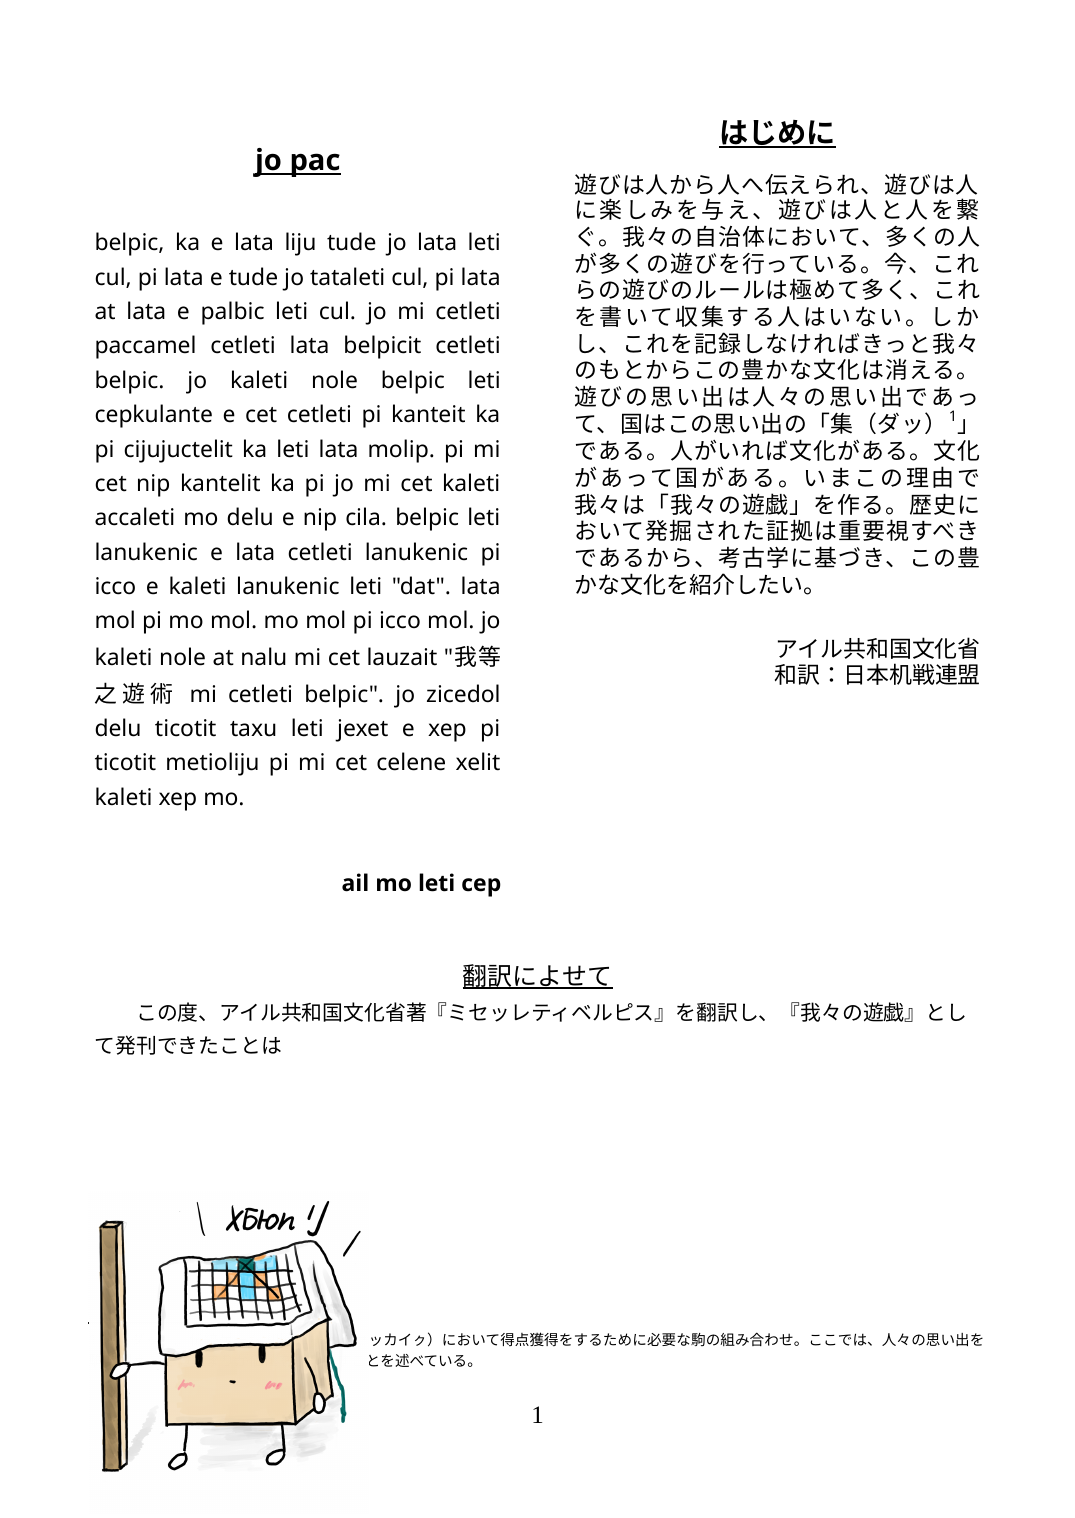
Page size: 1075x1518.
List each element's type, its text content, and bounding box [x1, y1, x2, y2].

table_header はじめに 遊びは人から人へ伝えられ、遊びは人に楽しみを与え、遊びは人と人を繋ぐ。我々の自治体において、多くの人が多くの遊びを行っている。今、これらの遊びのルールは極めて多く、これを書いて収集する人はいない。しかし、これを記録しなければきっと我々のもとからこの豊かな文化は消える。遊びの思い出は人々の思い出であって、国はこの思い出の「集（ダッ）」である。人がいれば文化がある。文化があって国がある。いまこの理由で我々は「我々の遊戯」を作る。歴史において発掘された証拠は重要視すべきであるから、考古学に基づき、この豊かな文化を紹介したい。 アイル共和国文化省 和訳：日本机戦連盟 [569, 90, 986, 907]
table_header [507, 90, 568, 907]
table_header jo pac belpic, ka e lata liju tude jo lata leti cul, pi lata e tude jo tataleti cul, pi lata at lata e palbic leti cul. jo mi cetleti paccamel cetleti lata belpicit cetleti belpic. jo kaleti nole belpic leti cepkulante e cet cetleti pi kanteit ka pi cijujuctelit ka leti lata molip. pi mi cet nip kantelit ka pi jo mi cet kaleti accaleti mo delu e nip cila. belpic leti lanukenic e lata cetleti lanukenic pi icco e kaleti lanukenic leti "dat". lata mol pi mo mol. mo mol pi icco mol. jo kaleti nole at nalu mi cet lauzait "我等之遊術 mi cetleti belpic". jo zicedol delu ticotit taxu leti jexet e xep pi ticotit metioliju pi mi cet celene xelit kaleti xep mo. ail mo leti cep [89, 90, 506, 907]
picture [88, 1191, 369, 1514]
table_cell 翻訳によせて この度、アイル共和国文化省著『ミセッレティベルピス』を翻訳し、『我々の遊戯』として発刊できたことは [89, 907, 986, 1316]
